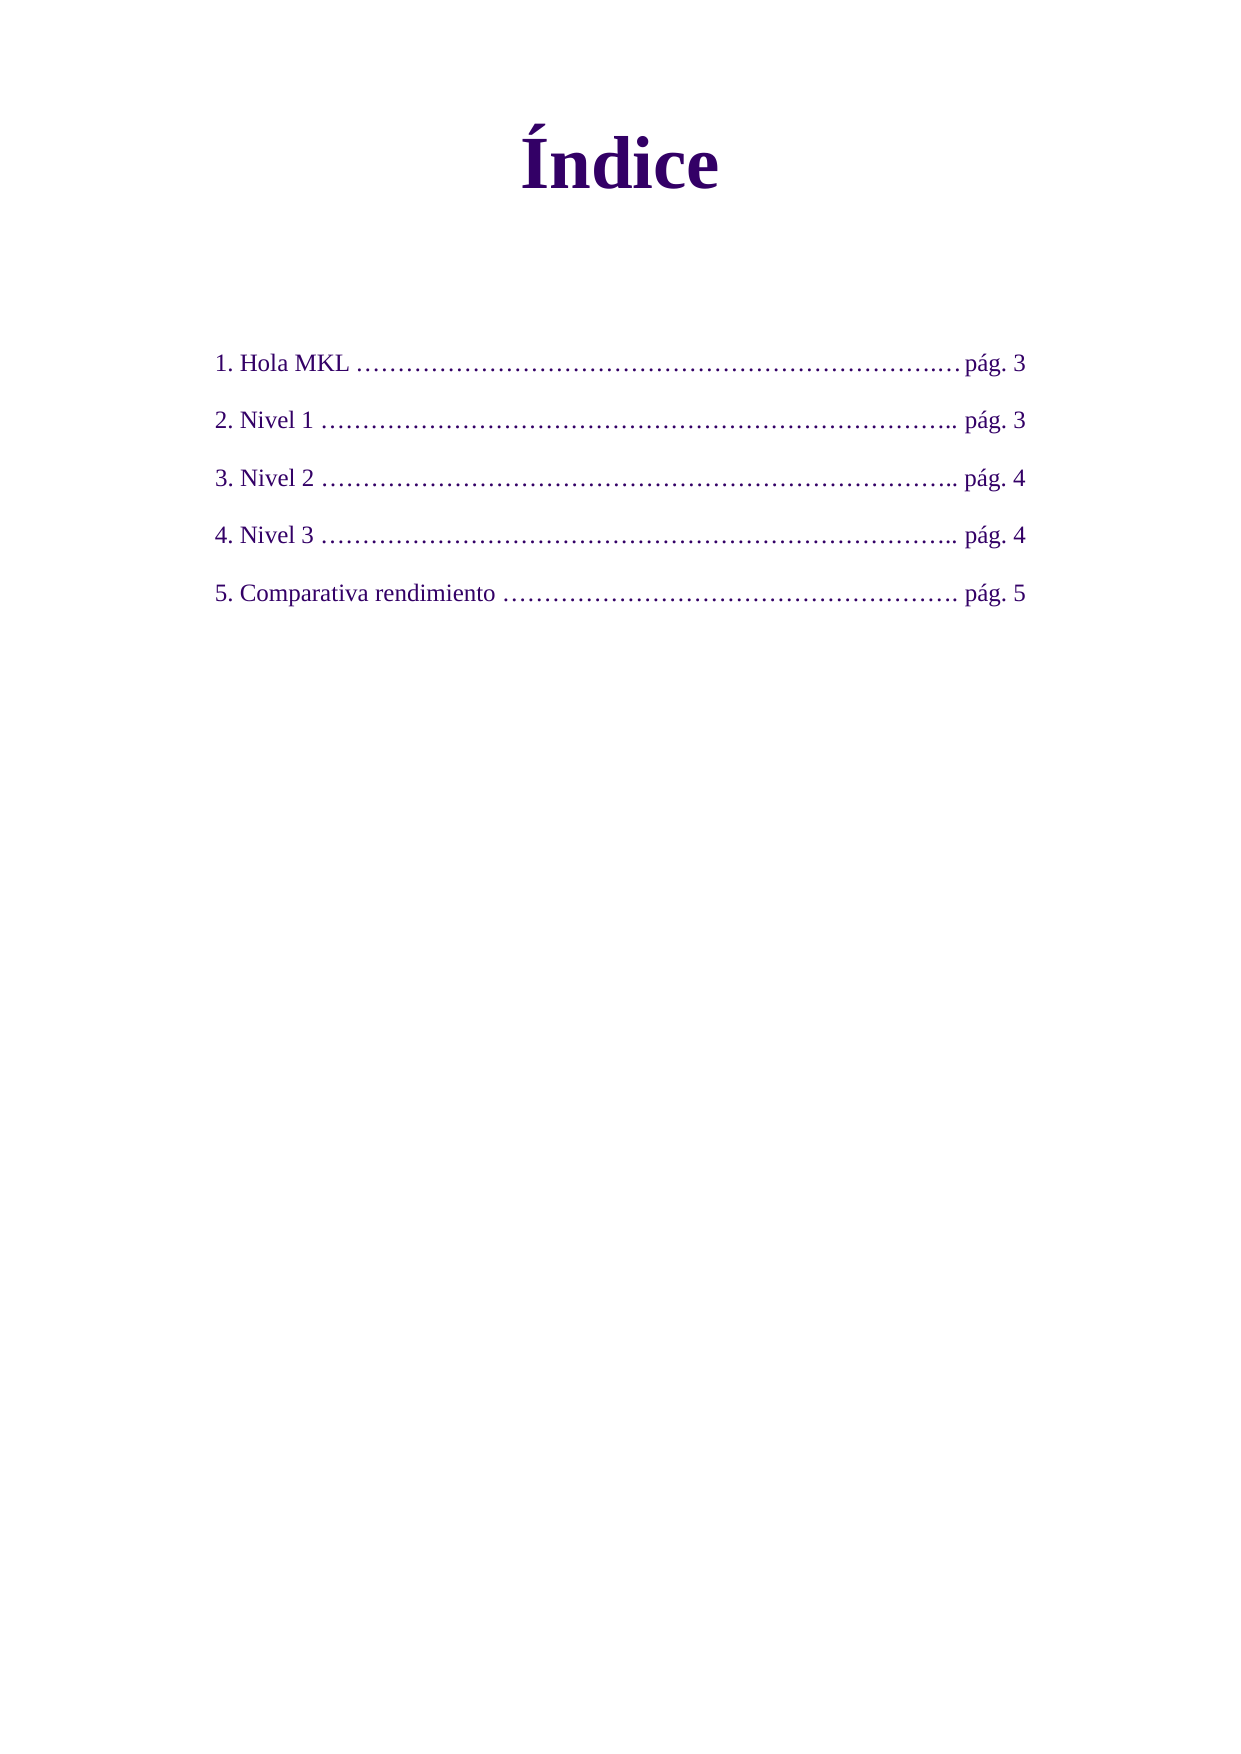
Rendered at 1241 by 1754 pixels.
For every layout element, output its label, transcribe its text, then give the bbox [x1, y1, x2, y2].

text 5. Comparativa rendimiento ………………………………………………. pág. 5 [118, 578, 1122, 607]
text 3. Nivel 2 ………………………………………………………………….. pág. 4 [118, 463, 1122, 492]
text Índice [118, 118, 1122, 204]
text 2. Nivel 1 ………………………………………………………………….. pág. 3 [118, 406, 1122, 434]
text 1. Hola MKL …………………………………………………………….… pág. 3 [118, 348, 1122, 377]
text 4. Nivel 3 ………………………………………………………………….. pág. 4 [118, 521, 1122, 549]
